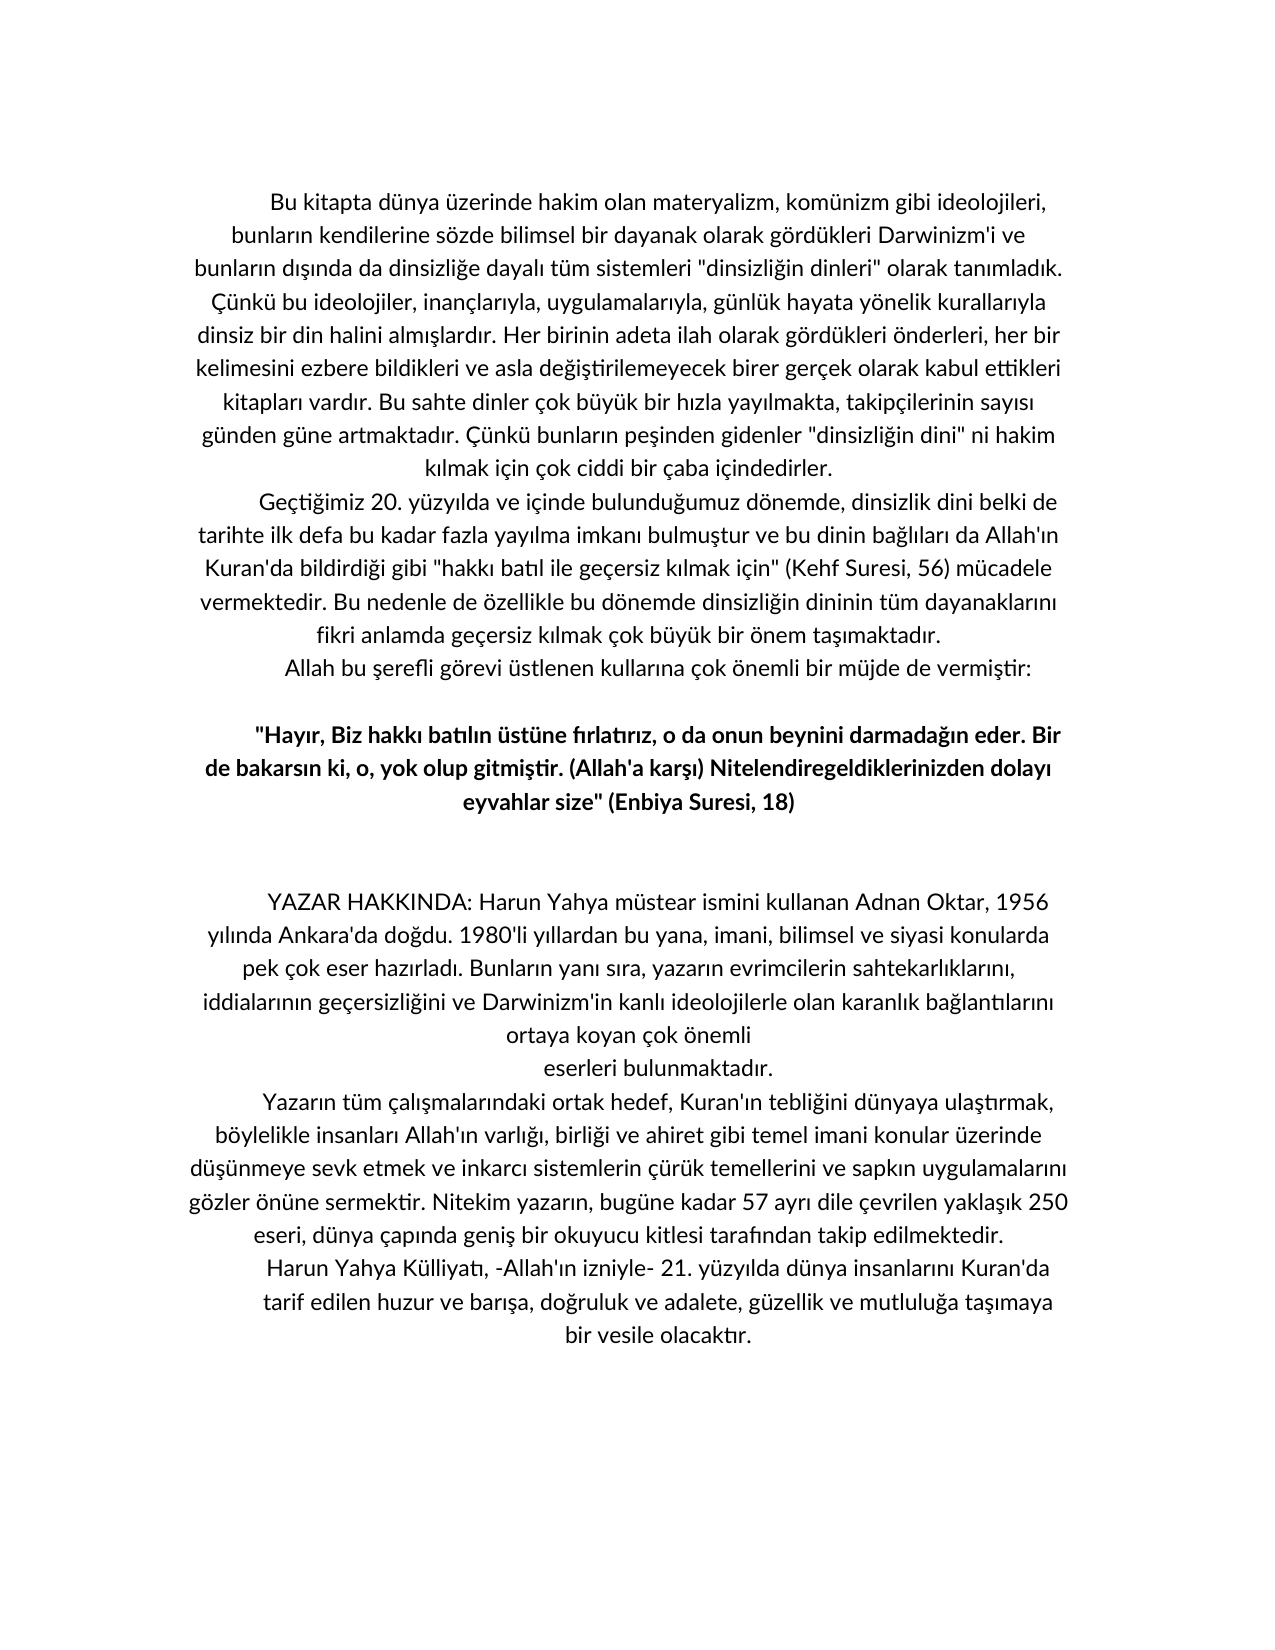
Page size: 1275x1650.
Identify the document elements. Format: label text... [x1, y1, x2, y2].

text eserleri bulunmaktadır. [187, 1050, 1070, 1083]
text "Hayır, Biz hakkı batılın üstüne fırlatırız, o da onun beynini darmadağın eder. Bir de bakarsın ki, o, yok olup gitmiştir. (Allah'a karşı) Nitelendiregeldiklerinizden dolayı eyvahlar size" (Enbiya Suresi, 18) [187, 717, 1070, 817]
text YAZAR HAKKINDA: Harun Yahya müstear ismini kullanan Adnan Oktar, 1956 yılında Ankara'da doğdu. 1980'li yıllardan bu yana, imani, bilimsel ve siyasi konularda pek çok eser hazırladı. Bunların yanı sıra, yazarın evrimcilerin sahtekarlıklarını, iddialarının geçersizliğini ve Darwinizm'in kanlı ideolojilerle olan karanlık bağlantılarını ortaya koyan çok önemli [187, 883, 1070, 1050]
text Bu kitapta dünya üzerinde hakim olan materyalizm, komünizm gibi ideolojileri, bunların kendilerine sözde bilimsel bir dayanak olarak gördükleri Darwinizm'i ve bunların dışında da dinsizliğe dayalı tüm sistemleri "dinsizliğin dinleri" olarak tanımladık. Çünkü bu ideolojiler, inançlarıyla, uygulamalarıyla, günlük hayata yönelik kurallarıyla dinsiz bir din halini almışlardır. Her birinin adeta ilah olarak gördükleri önderleri, her bir kelimesini ezbere bildikleri ve asla değiştirilemeyecek birer gerçek olarak kabul ettikleri kitapları vardır. Bu sahte dinler çok büyük bir hızla yayılmakta, takipçilerinin sayısı günden güne artmaktadır. Çünkü bunların peşinden gidenler "dinsizliğin dini" ni hakim kılmak için çok ciddi bir çaba içindedirler. [187, 183, 1070, 483]
text Allah bu şerefli görevi üstlenen kullarına çok önemli bir müjde de vermiştir: [187, 650, 1070, 683]
text Yazarın tüm çalışmalarındaki ortak hedef, Kuran'ın tebliğini dünyaya ulaştırmak, böylelikle insanları Allah'ın varlığı, birliği ve ahiret gibi temel imani konular üzerinde düşünmeye sevk etmek ve inkarcı sistemlerin çürük temellerini ve sapkın uygulamalarını gözler önüne sermektir. Nitekim yazarın, bugüne kadar 57 ayrı dile çevrilen yaklaşık 250 eseri, dünya çapında geniş bir okuyucu kitlesi tarafından takip edilmektedir. [187, 1083, 1070, 1250]
text Harun Yahya Külliyatı, -Allah'ın izniyle- 21. yüzyılda dünya insanlarını Kuran'da tarif edilen huzur ve barışa, doğruluk ve adalete, güzellik ve mutluluğa taşımaya [247, 1250, 1070, 1317]
text Geçtiğimiz 20. yüzyılda ve içinde bulunduğumuz dönemde, dinsizlik dini belki de tarihte ilk defa bu kadar fazla yayılma imkanı bulmuştur ve bu dinin bağlıları da Allah'ın Kuran'da bildirdiği gibi "hakkı batıl ile geçersiz kılmak için" (Kehf Suresi, 56) mücadele vermektedir. Bu nedenle de özellikle bu dönemde dinsizliğin dininin tüm dayanaklarını fikri anlamda geçersiz kılmak çok büyük bir önem taşımaktadır. [187, 483, 1070, 650]
text bir vesile olacaktır. [247, 1317, 1070, 1350]
